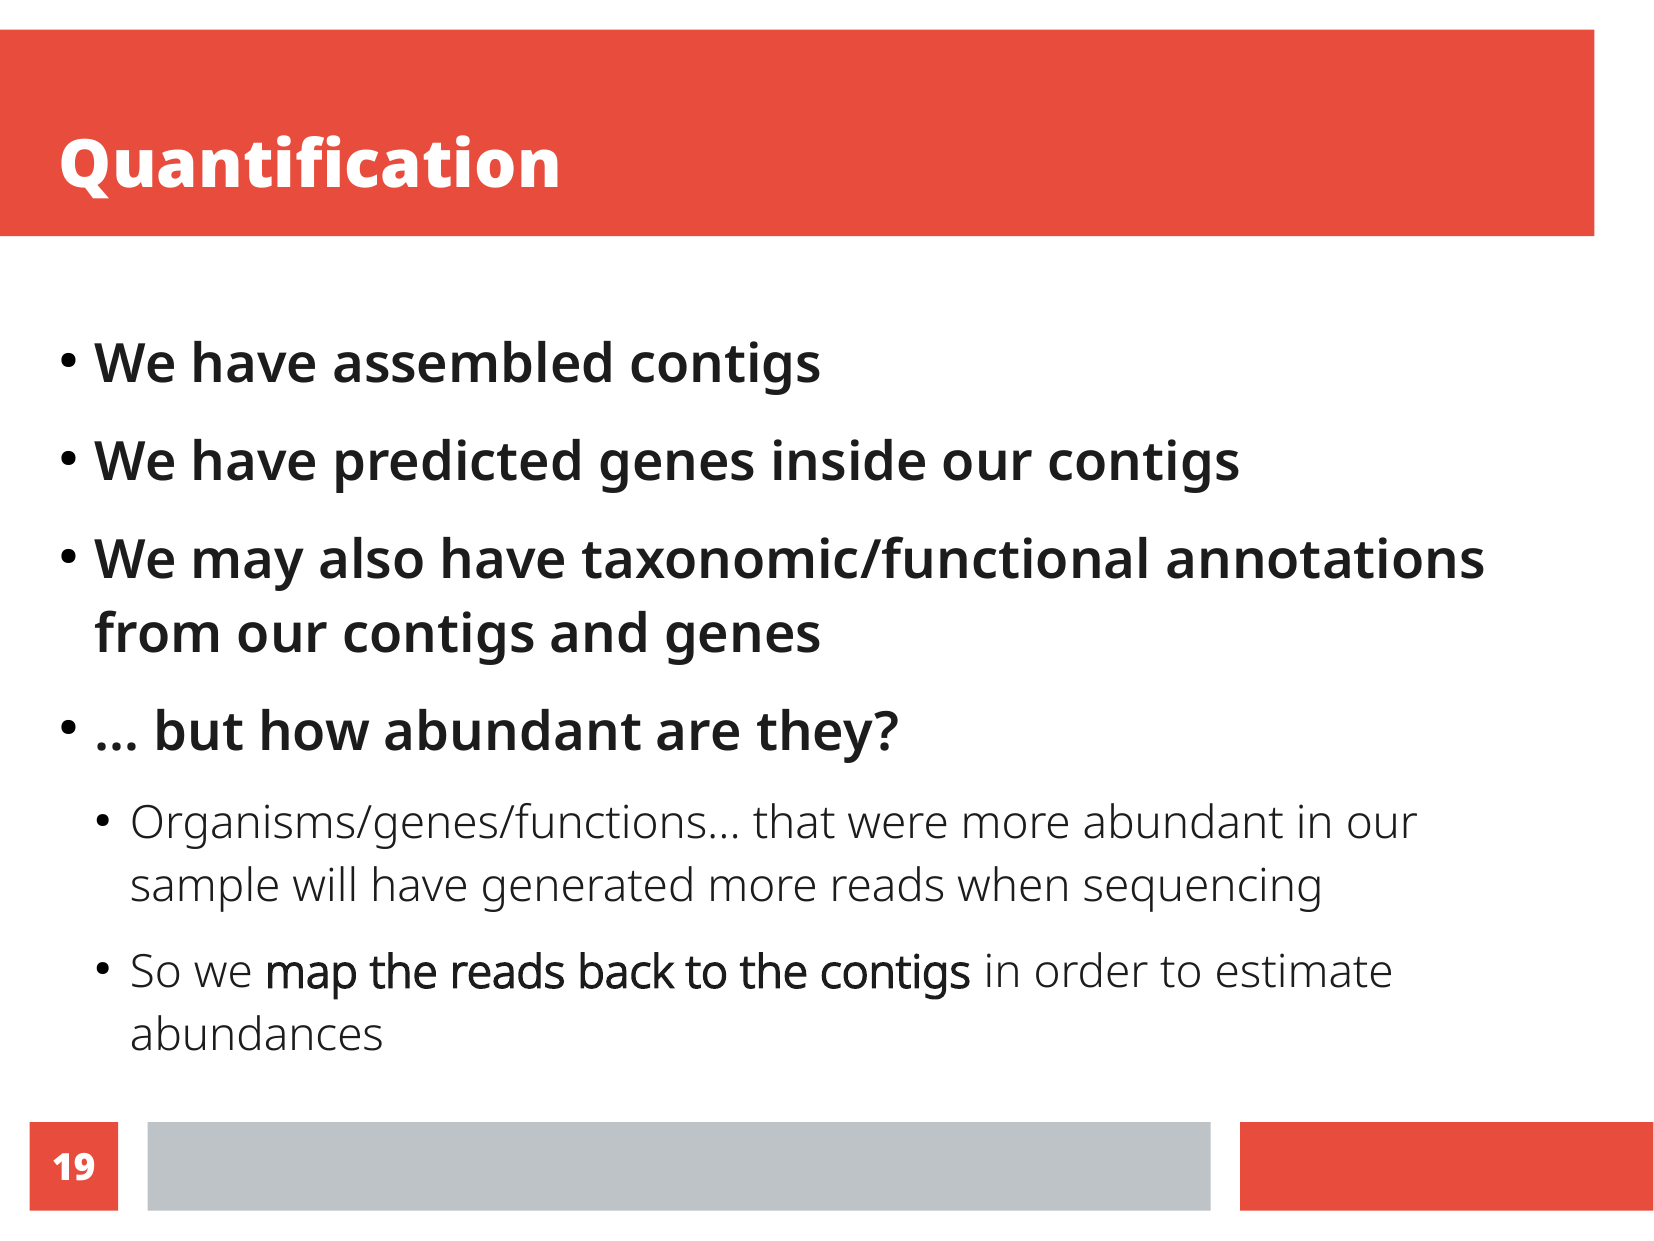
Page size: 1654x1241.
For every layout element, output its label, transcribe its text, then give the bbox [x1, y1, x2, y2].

list We have assembled contigs We have predicted genes inside our contigs We may also have taxonomic/functional annotations from our contigs and genes … but how abundant are they? Organisms/genes/functions... that were more abundant in our sample will have generated more reads when sequencing So we map the reads back to the contigs in order to estimate abundances [59, 324, 1565, 1093]
title Quantification [59, 59, 1595, 207]
